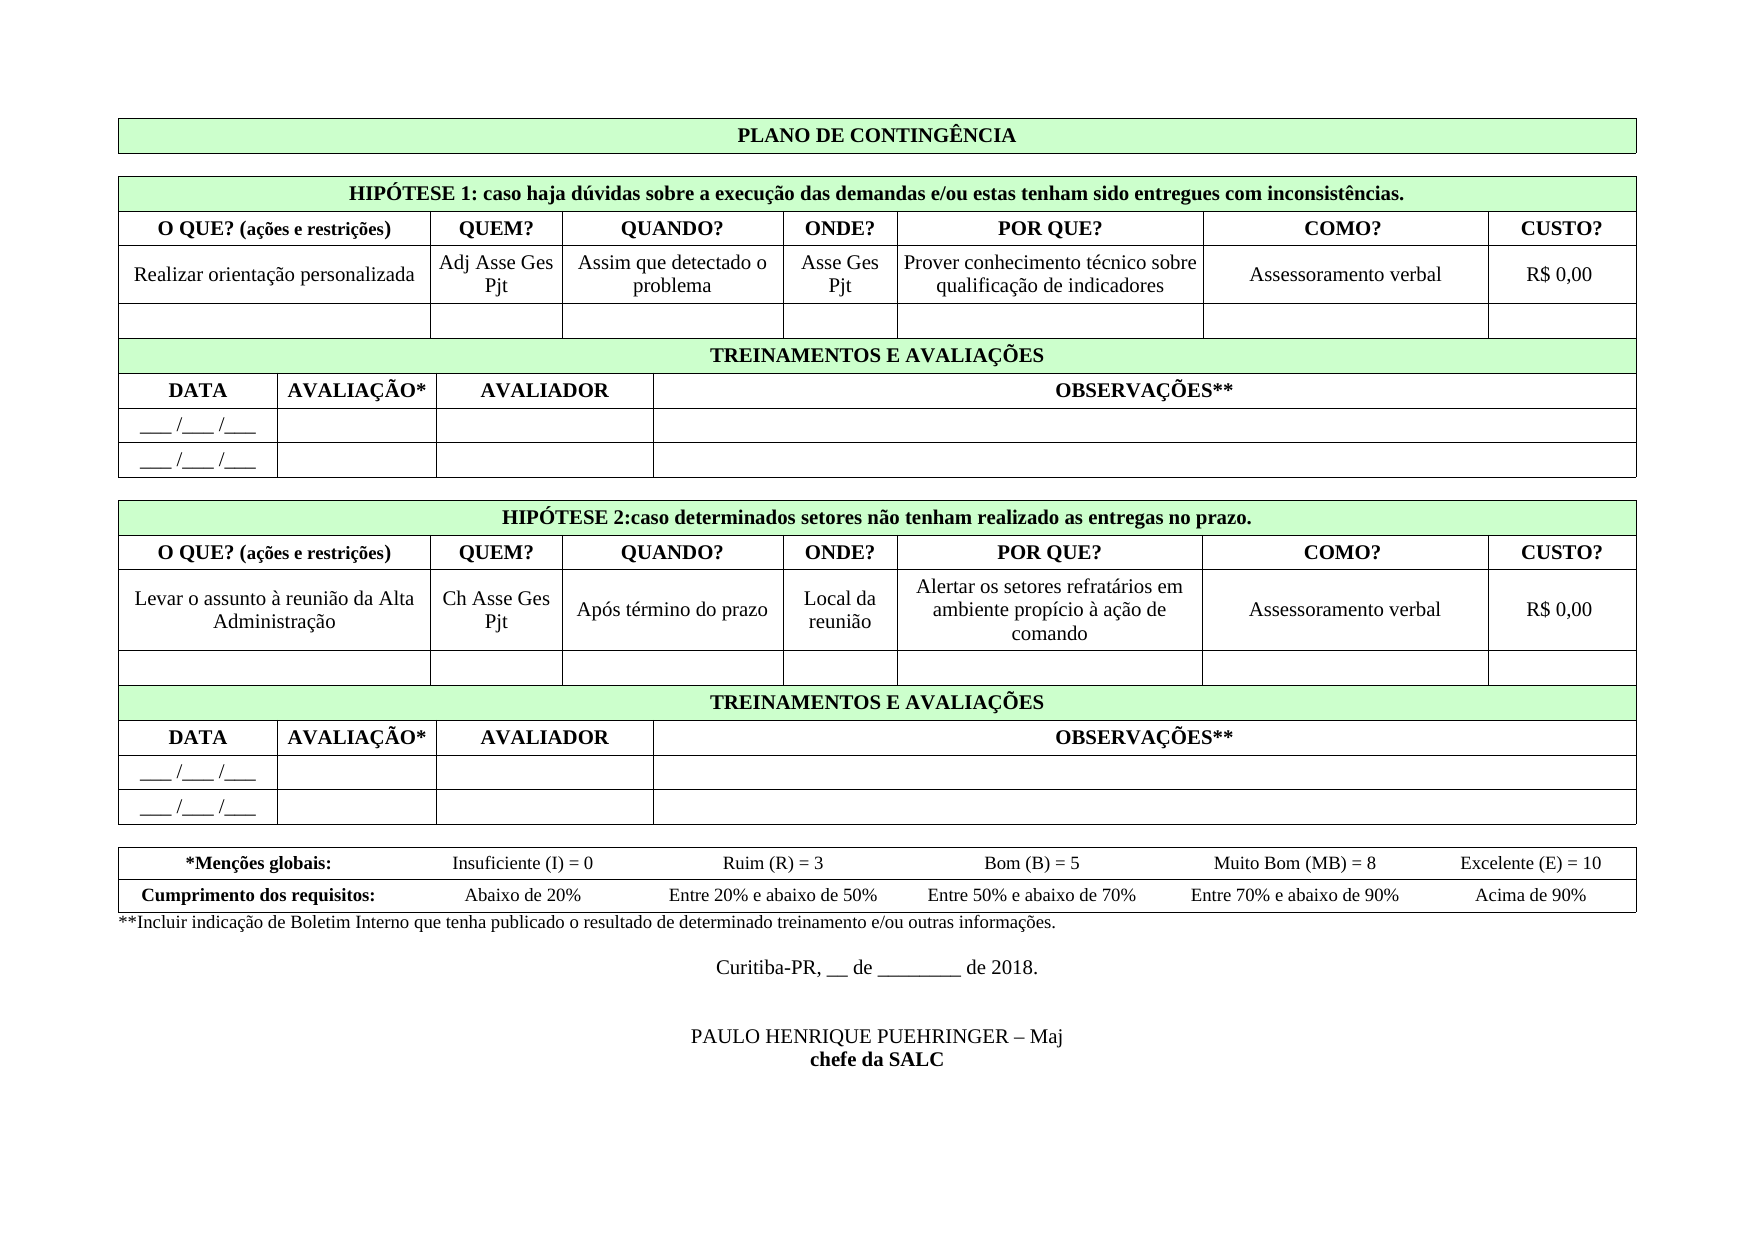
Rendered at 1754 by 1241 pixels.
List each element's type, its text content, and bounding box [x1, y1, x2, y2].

table_cell [898, 651, 1202, 685]
table_cell Assim que detectado o problema [563, 246, 783, 303]
table_header Insuficiente (I) = 0 [399, 848, 647, 879]
table_cell [437, 756, 653, 789]
table_cell COMO? [1204, 212, 1488, 245]
table_cell [278, 790, 436, 824]
table_cell [431, 651, 562, 685]
table_header HIPÓTESE 1: caso haja dúvidas sobre a execução das demandas e/ou estas tenham sido entregues com inconsistências. [119, 177, 1636, 211]
table_cell Após término do prazo [563, 570, 783, 650]
table_cell ___ /___ /___ [119, 790, 277, 824]
table_cell R$ 0,00 [1489, 246, 1636, 303]
text chefe da SALC [118, 1048, 1636, 1071]
table_cell Assessoramento verbal [1204, 246, 1488, 303]
text Curitiba-PR, __ de ________ de 2018. [118, 956, 1636, 979]
table_header Bom (B) = 5 [900, 848, 1164, 879]
table_cell ___ /___ /___ [119, 756, 277, 789]
table_cell Adj Asse Ges Pjt [431, 246, 562, 303]
text PAULO HENRIQUE PUEHRINGER – Maj [118, 1025, 1636, 1048]
table_cell Entre 50% e abaixo de 70% [900, 880, 1164, 912]
table_cell [119, 304, 430, 338]
table_cell Prover conhecimento técnico sobre qualificação de indicadores [898, 246, 1203, 303]
table_header HIPÓTESE 2:caso determinados setores não tenham realizado as entregas no prazo. [119, 501, 1636, 535]
table_cell Ch Asse Ges Pjt [431, 570, 562, 650]
table_header *Menções globais: [119, 848, 399, 879]
table_cell Entre 70% e abaixo de 90% [1164, 880, 1426, 912]
table_cell Levar o assunto à reunião da Alta Administração [119, 570, 430, 650]
table_cell [784, 651, 897, 685]
table_cell [654, 790, 1636, 824]
table_cell Assessoramento verbal [1203, 570, 1488, 650]
table_cell O QUE? (ações e restrições) [119, 212, 430, 245]
table_cell CUSTO? [1489, 212, 1636, 245]
table_cell [563, 651, 783, 685]
table_header Ruim (R) = 3 [647, 848, 899, 879]
table_cell QUEM? [431, 212, 562, 245]
table_cell DATA [119, 721, 277, 754]
table_cell Abaixo de 20% [399, 880, 647, 912]
table_cell [654, 443, 1636, 477]
table_cell [278, 443, 436, 477]
table_cell QUANDO? [563, 536, 783, 569]
table_cell Acima de 90% [1426, 880, 1636, 912]
table_cell Realizar orientação personalizada [119, 246, 430, 303]
table_cell [1203, 651, 1488, 685]
table_header Muito Bom (MB) = 8 [1164, 848, 1426, 879]
table_cell [437, 443, 653, 477]
table_cell [437, 409, 653, 442]
table_header TREINAMENTOS E AVALIAÇÕES [119, 339, 1636, 373]
table_cell R$ 0,00 [1489, 570, 1636, 650]
table_cell QUANDO? [563, 212, 783, 245]
table_cell QUEM? [431, 536, 562, 569]
table_cell [898, 304, 1203, 338]
table_cell ___ /___ /___ [119, 409, 277, 442]
table_cell [119, 651, 430, 685]
table_cell [784, 304, 897, 338]
table_cell [437, 790, 653, 824]
table_header TREINAMENTOS E AVALIAÇÕES [119, 686, 1636, 720]
table_cell Entre 20% e abaixo de 50% [647, 880, 899, 912]
table_cell [278, 756, 436, 789]
table_header PLANO DE CONTINGÊNCIA [119, 119, 1636, 153]
table_cell AVALIADOR [437, 721, 653, 754]
table_cell OBSERVAÇÕES** [654, 374, 1636, 407]
table_cell AVALIAÇÃO* [278, 721, 436, 754]
table_cell CUSTO? [1489, 536, 1636, 569]
table_cell ___ /___ /___ [119, 443, 277, 477]
table_cell [1489, 304, 1636, 338]
table_header Excelente (E) = 10 [1426, 848, 1636, 879]
table_cell [278, 409, 436, 442]
table_cell AVALIAÇÃO* [278, 374, 436, 407]
table_cell Cumprimento dos requisitos: [119, 880, 399, 912]
table_cell Alertar os setores refratários em ambiente propício à ação de comando [898, 570, 1202, 650]
table_cell [654, 409, 1636, 442]
table_cell [431, 304, 562, 338]
table_cell OBSERVAÇÕES** [654, 721, 1636, 754]
table_cell ONDE? [784, 536, 897, 569]
text **Incluir indicação de Boletim Interno que tenha publicado o resultado de determinado treinamento e/ou outras informações. [118, 913, 1636, 932]
table_cell POR QUE? [898, 212, 1203, 245]
table_cell DATA [119, 374, 277, 407]
table_cell O QUE? (ações e restrições) [119, 536, 430, 569]
table_cell [563, 304, 783, 338]
table_cell POR QUE? [898, 536, 1202, 569]
table_cell Asse Ges Pjt [784, 246, 897, 303]
table_cell Local da reunião [784, 570, 897, 650]
table_cell [654, 756, 1636, 789]
table_cell [1489, 651, 1636, 685]
table_cell AVALIADOR [437, 374, 653, 407]
table_cell ONDE? [784, 212, 897, 245]
table_cell COMO? [1203, 536, 1488, 569]
table_cell [1204, 304, 1488, 338]
